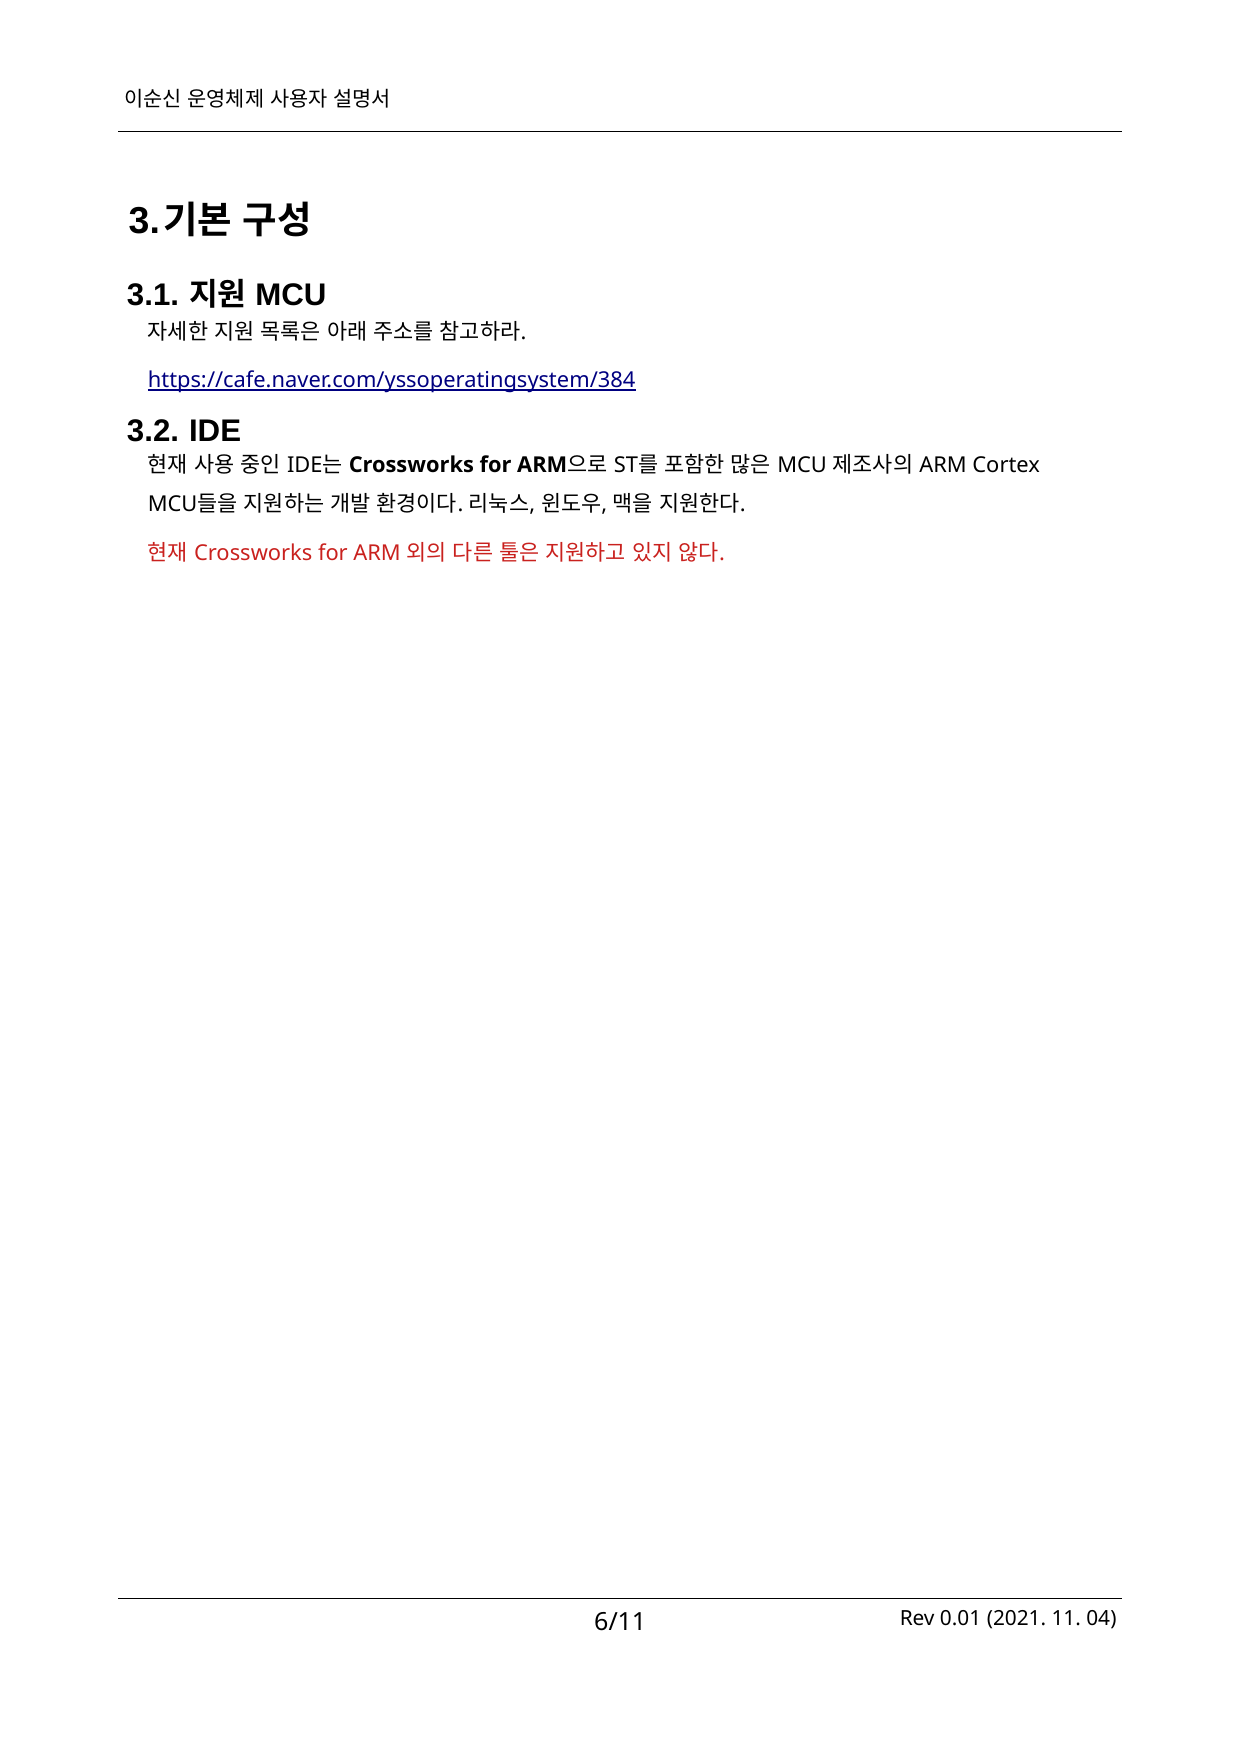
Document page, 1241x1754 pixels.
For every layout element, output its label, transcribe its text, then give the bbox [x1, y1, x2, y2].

text 현재 사용 중인 IDE는 Crossworks for ARM으로 ST를 포함한 많은 MCU 제조사의 ARM Cortex MCU들을 지원하는 개발 환경이다. 리눅스, 윈도우, 맥을 지원한다. [148, 447, 1093, 517]
subtitle 지원 MCU [118, 269, 1122, 314]
text 현재 Crossworks for ARM 외의 다른 툴은 지원하고 있지 않다. [148, 535, 1093, 567]
text 자세한 지원 목록은 아래 주소를 참고하라. [148, 314, 1093, 346]
subtitle IDE [118, 412, 1122, 447]
subtitle 기본 구성 [118, 190, 1122, 244]
text https://cafe.naver.com/yssoperatingsystem/384 [148, 364, 1093, 394]
